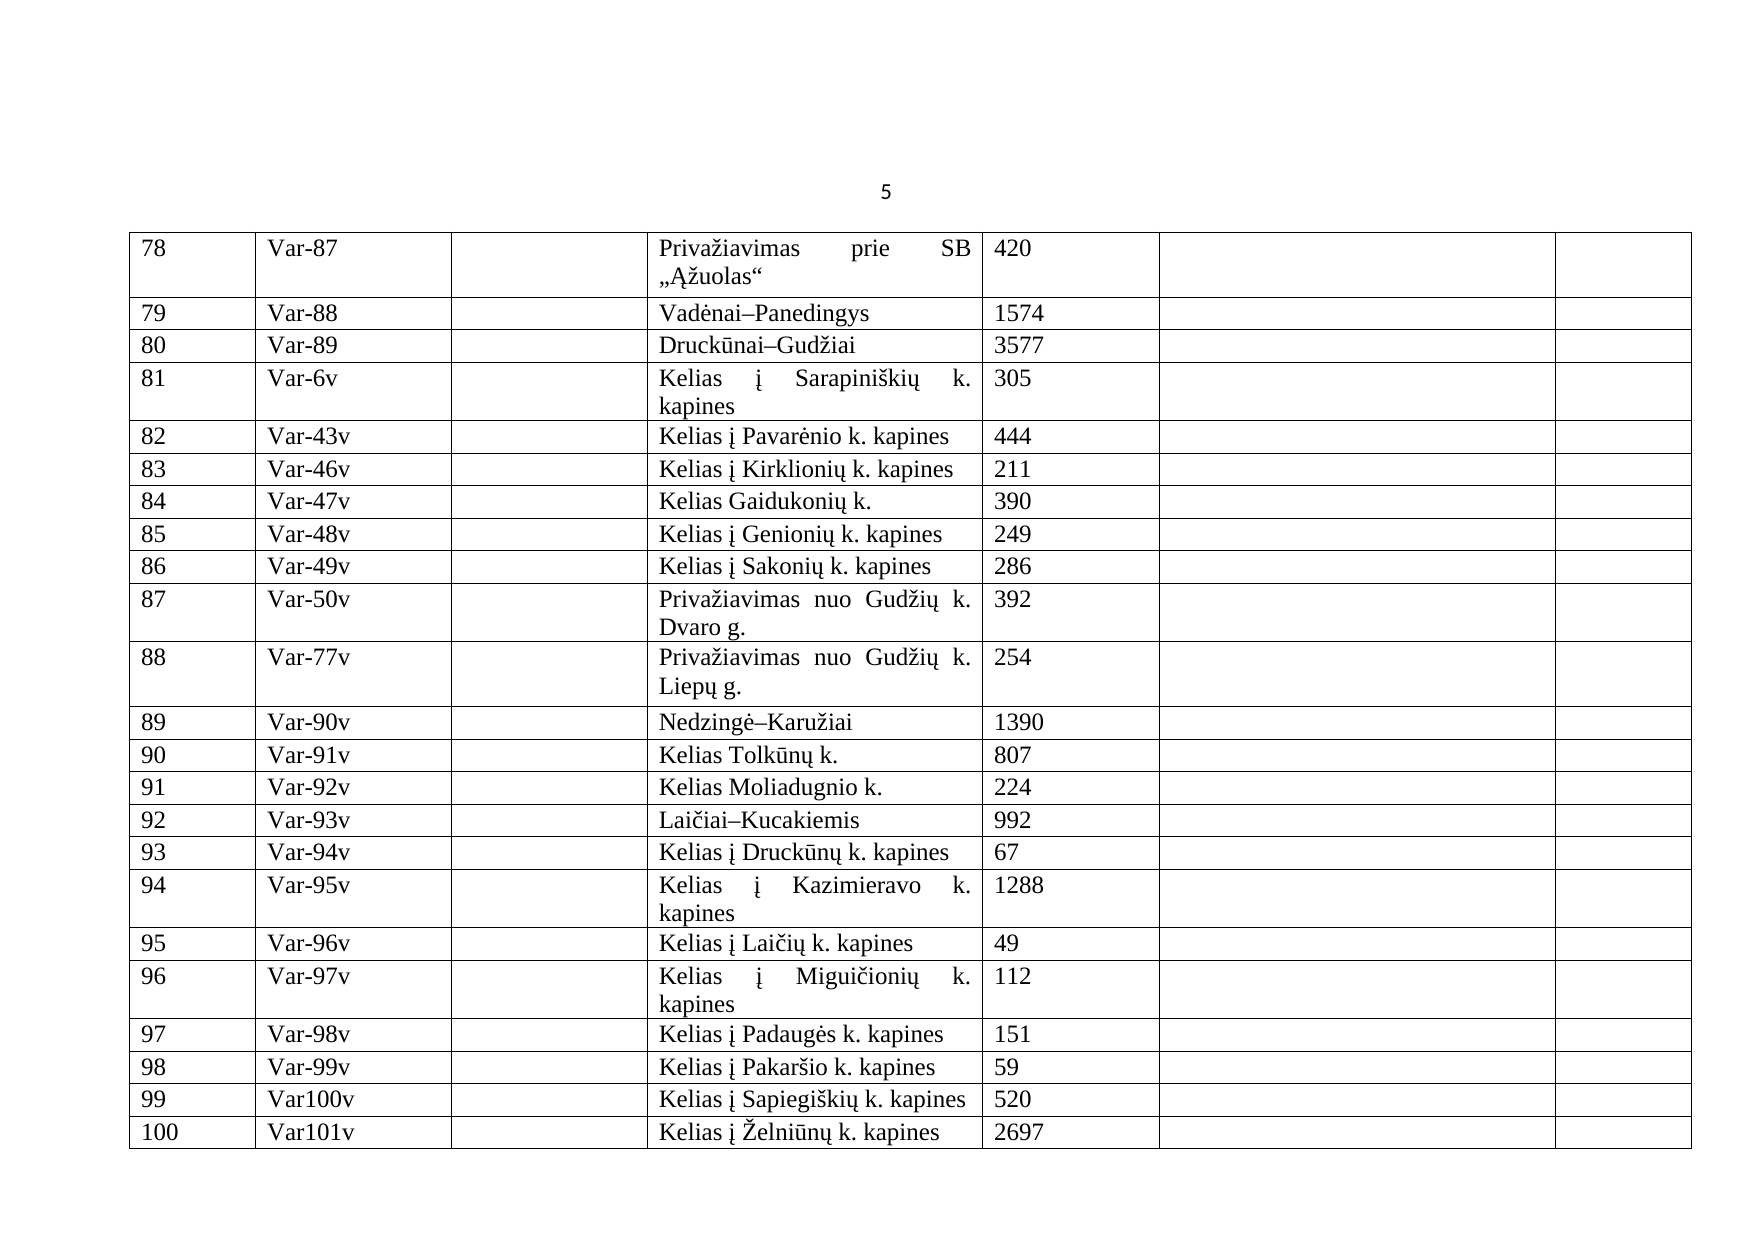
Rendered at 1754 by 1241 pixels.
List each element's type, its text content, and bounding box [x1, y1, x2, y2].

table_cell [452, 454, 647, 485]
table_cell 100 [130, 1117, 255, 1148]
table_cell 49 [983, 928, 1159, 960]
table_cell Var-99v [256, 1052, 451, 1083]
table_cell Var-96v [256, 928, 451, 960]
table_cell 95 [130, 928, 255, 960]
table_cell Nedzingė–Karužiai [648, 707, 982, 739]
table_cell [1160, 551, 1555, 583]
table_cell Var-6v [256, 363, 451, 420]
table_cell [1160, 330, 1555, 362]
table_cell 2697 [983, 1117, 1159, 1148]
table_cell [1556, 519, 1691, 550]
table_cell 392 [983, 584, 1159, 641]
table_cell Var-95v [256, 870, 451, 927]
table_cell [452, 330, 647, 362]
table_cell Var-93v [256, 805, 451, 836]
table_cell [452, 837, 647, 869]
table_cell Druckūnai–Gudžiai [648, 330, 982, 362]
table_cell [1556, 1117, 1691, 1148]
table_cell Kelias į Želniūnų k. kapines [648, 1117, 982, 1148]
table_cell [452, 1117, 647, 1148]
table_cell [452, 486, 647, 518]
table_cell [1160, 961, 1555, 1018]
table_cell 59 [983, 1052, 1159, 1083]
table_cell Kelias į Pavarėnio k. kapines [648, 421, 982, 453]
table_cell [1556, 551, 1691, 583]
table_cell Var-48v [256, 519, 451, 550]
table_cell [452, 551, 647, 583]
table_cell Var-43v [256, 421, 451, 453]
table_cell 520 [983, 1084, 1159, 1116]
table_cell 87 [130, 584, 255, 641]
table_cell 96 [130, 961, 255, 1018]
table_cell Var-49v [256, 551, 451, 583]
table_cell 305 [983, 363, 1159, 420]
table_cell [1160, 363, 1555, 420]
table_cell [1556, 363, 1691, 420]
table_cell [1160, 1084, 1555, 1116]
table_cell Kelias į Genionių k. kapines [648, 519, 982, 550]
table_cell [1556, 772, 1691, 804]
table_cell [452, 519, 647, 550]
table_cell Var101v [256, 1117, 451, 1148]
table_cell 90 [130, 740, 255, 771]
table_cell [1160, 519, 1555, 550]
table_cell [452, 928, 647, 960]
table_cell [1160, 837, 1555, 869]
table_cell Kelias į Miguičionių k. kapines [648, 961, 982, 1018]
table_cell Var-50v [256, 584, 451, 641]
table_cell [1556, 486, 1691, 518]
table_cell 992 [983, 805, 1159, 836]
table_cell 93 [130, 837, 255, 869]
table_cell Var-92v [256, 772, 451, 804]
table_cell Var-90v [256, 707, 451, 739]
table_cell [452, 298, 647, 329]
table_cell 91 [130, 772, 255, 804]
table_cell Kelias į Druckūnų k. kapines [648, 837, 982, 869]
table_cell [1160, 454, 1555, 485]
table_cell [1556, 1052, 1691, 1083]
table_cell [1556, 837, 1691, 869]
table_cell [1160, 1019, 1555, 1051]
table_cell Kelias į Kazimieravo k. kapines [648, 870, 982, 927]
table_cell 86 [130, 551, 255, 583]
table_cell 78 [130, 233, 255, 297]
table_cell 67 [983, 837, 1159, 869]
table_cell 151 [983, 1019, 1159, 1051]
table_cell 3577 [983, 330, 1159, 362]
table_cell 249 [983, 519, 1159, 550]
table_cell Privažiavimas nuo Gudžių k. Liepų g. [648, 642, 982, 706]
table_cell Kelias į Pakaršio k. kapines [648, 1052, 982, 1083]
table_cell 85 [130, 519, 255, 550]
table_cell [1556, 961, 1691, 1018]
table_cell [1556, 330, 1691, 362]
table_cell [1556, 870, 1691, 927]
table_cell Var-77v [256, 642, 451, 706]
table_cell Var-89 [256, 330, 451, 362]
table_cell [1160, 707, 1555, 739]
table_cell Kelias Gaidukonių k. [648, 486, 982, 518]
table_cell [1160, 772, 1555, 804]
table_cell [452, 1019, 647, 1051]
table_cell 83 [130, 454, 255, 485]
table_cell Var-88 [256, 298, 451, 329]
table_cell [1556, 805, 1691, 836]
table_cell [452, 363, 647, 420]
table_cell Privažiavimas prie SB „Ąžuolas“ [648, 233, 982, 297]
table_cell Vadėnai–Panedingys [648, 298, 982, 329]
table_cell 1574 [983, 298, 1159, 329]
table_cell [1556, 1019, 1691, 1051]
table_cell Kelias į Padaugės k. kapines [648, 1019, 982, 1051]
table_cell Var-94v [256, 837, 451, 869]
table_cell Var-87 [256, 233, 451, 297]
table_cell [452, 772, 647, 804]
table_cell Laičiai–Kucakiemis [648, 805, 982, 836]
table_cell [1160, 870, 1555, 927]
table_cell [1160, 584, 1555, 641]
table_cell [452, 1052, 647, 1083]
table_cell [1160, 1117, 1555, 1148]
table_cell Kelias į Kirklionių k. kapines [648, 454, 982, 485]
table_cell 286 [983, 551, 1159, 583]
table_cell [1556, 928, 1691, 960]
table_cell 224 [983, 772, 1159, 804]
table_cell [1160, 1052, 1555, 1083]
table_cell Var-46v [256, 454, 451, 485]
table_cell 98 [130, 1052, 255, 1083]
table_cell [1160, 928, 1555, 960]
table_cell [452, 870, 647, 927]
table_cell Kelias į Sakonių k. kapines [648, 551, 982, 583]
table_cell [452, 707, 647, 739]
table_cell 254 [983, 642, 1159, 706]
table_cell [1160, 805, 1555, 836]
table_cell 807 [983, 740, 1159, 771]
table_cell 89 [130, 707, 255, 739]
table_cell [1556, 421, 1691, 453]
table_cell Kelias Tolkūnų k. [648, 740, 982, 771]
table_cell [1160, 233, 1555, 297]
table_cell Kelias į Laičių k. kapines [648, 928, 982, 960]
table_cell 390 [983, 486, 1159, 518]
table_cell 97 [130, 1019, 255, 1051]
table_cell [1556, 298, 1691, 329]
table_cell Kelias į Sapiegiškių k. kapines [648, 1084, 982, 1116]
table_cell 1288 [983, 870, 1159, 927]
table_cell [1160, 642, 1555, 706]
table_cell [1556, 454, 1691, 485]
table_cell Var-91v [256, 740, 451, 771]
table_cell Var-97v [256, 961, 451, 1018]
table_cell [1556, 1084, 1691, 1116]
table_cell [1160, 421, 1555, 453]
table_cell [452, 233, 647, 297]
table_cell [1556, 584, 1691, 641]
table_cell 99 [130, 1084, 255, 1116]
table_cell [452, 421, 647, 453]
table_cell [452, 961, 647, 1018]
table_cell 94 [130, 870, 255, 927]
table_cell Var-98v [256, 1019, 451, 1051]
table_cell 79 [130, 298, 255, 329]
table_cell [1556, 707, 1691, 739]
table_cell [1160, 740, 1555, 771]
table_cell Privažiavimas nuo Gudžių k. Dvaro g. [648, 584, 982, 641]
table_cell [452, 805, 647, 836]
table_cell 80 [130, 330, 255, 362]
table_cell [452, 584, 647, 641]
table_cell 82 [130, 421, 255, 453]
table_cell [1556, 233, 1691, 297]
table_cell [1160, 298, 1555, 329]
table_cell [1556, 740, 1691, 771]
table_cell [1160, 486, 1555, 518]
table_cell 84 [130, 486, 255, 518]
table_cell 81 [130, 363, 255, 420]
table_cell [452, 1084, 647, 1116]
table_cell [452, 642, 647, 706]
table_cell [1556, 642, 1691, 706]
table_cell 1390 [983, 707, 1159, 739]
table_cell [452, 740, 647, 771]
table_cell 420 [983, 233, 1159, 297]
table_cell 444 [983, 421, 1159, 453]
table_cell 88 [130, 642, 255, 706]
table_cell Var-47v [256, 486, 451, 518]
table_cell Kelias Moliadugnio k. [648, 772, 982, 804]
table_cell Var100v [256, 1084, 451, 1116]
table_cell 112 [983, 961, 1159, 1018]
table_cell 211 [983, 454, 1159, 485]
table_cell 92 [130, 805, 255, 836]
table_cell Kelias į Sarapiniškių k. kapines [648, 363, 982, 420]
